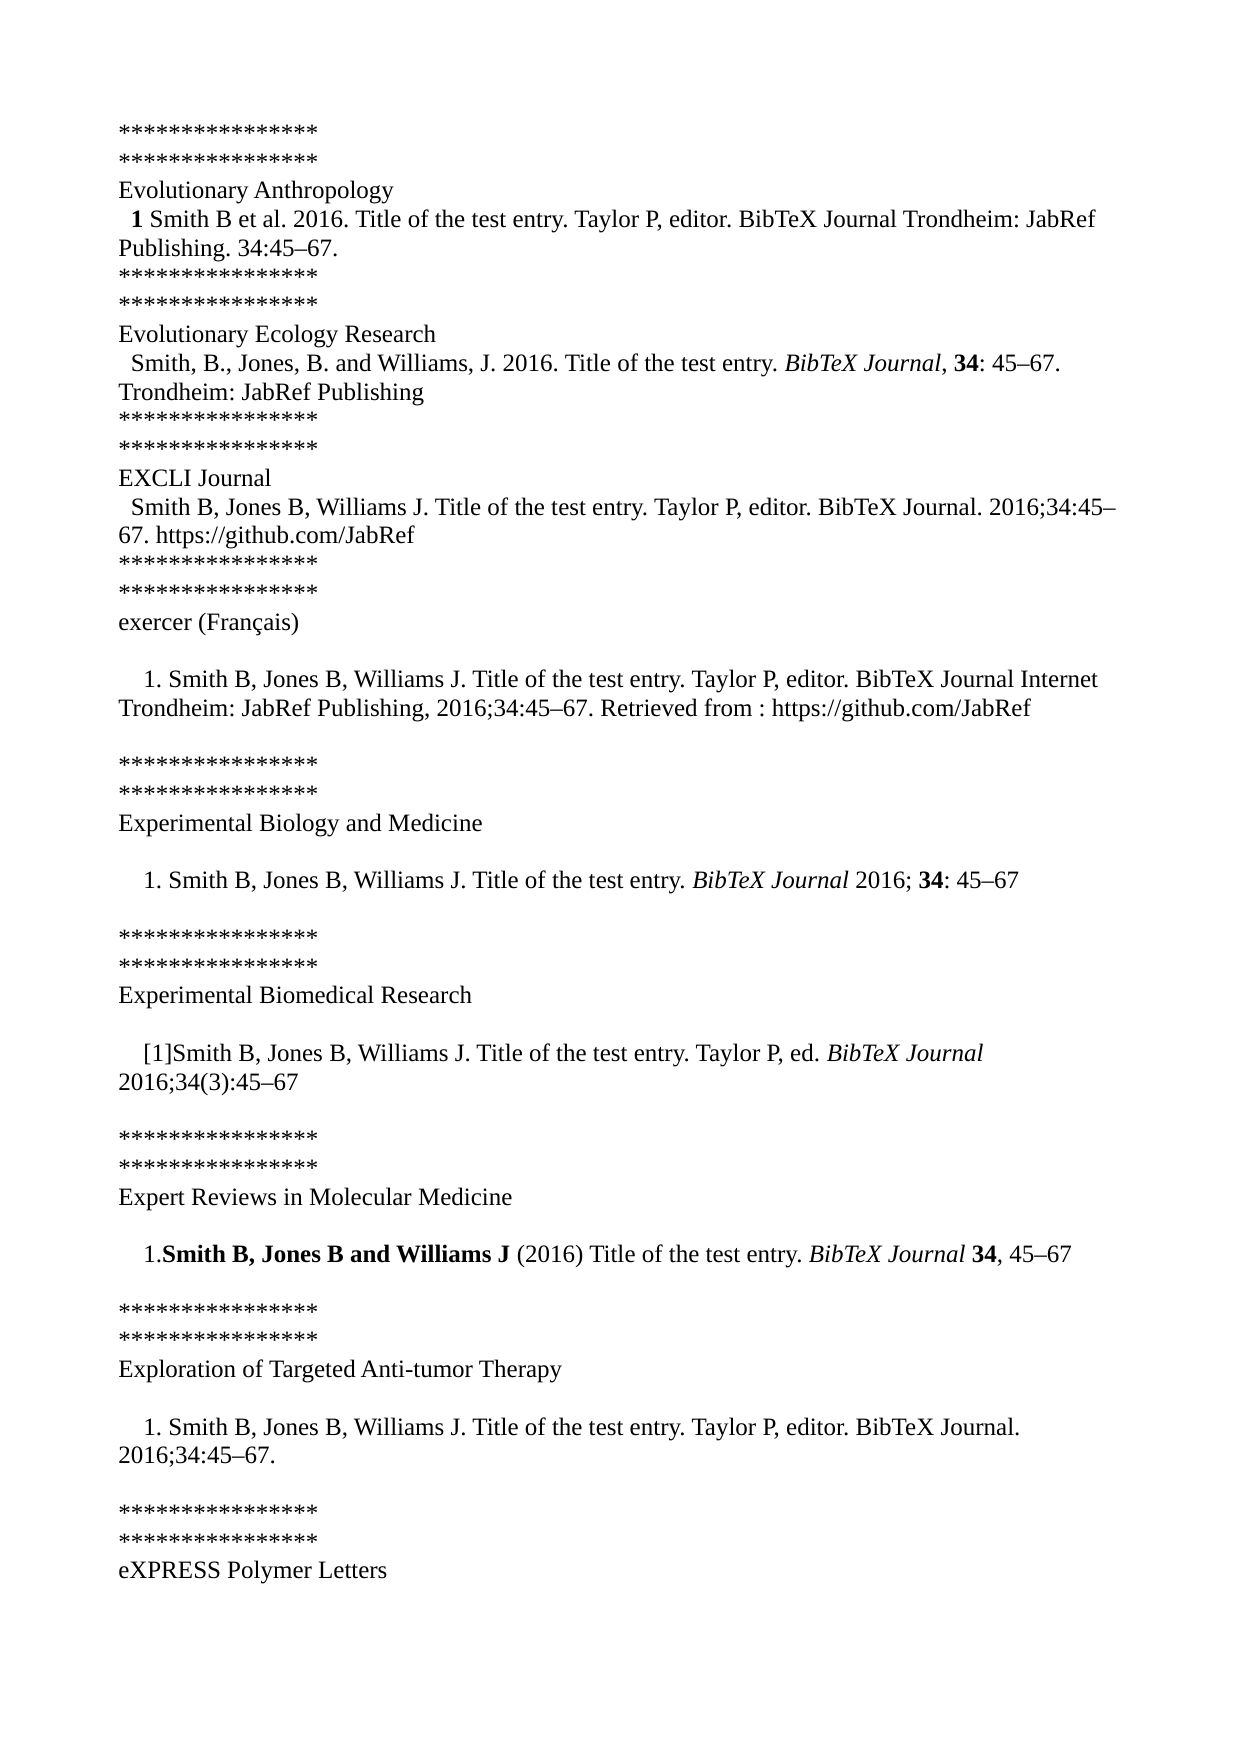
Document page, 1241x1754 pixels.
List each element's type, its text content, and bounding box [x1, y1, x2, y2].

text **************** **************** EXCLI Journal Smith B, Jones B, Williams J. Title of the test entry. Taylor P, editor. BibTeX Journal. 2016;34:45–67. https://github.com/JabRef **************** **************** exercer (Français) 1. Smith B, Jones B, Williams J. Title of the test entry. Taylor P, editor. BibTeX Journal Internet Trondheim: JabRef Publishing, 2016;34:45–67. Retrieved from : https://github.com/JabRef [118, 406, 1122, 722]
text **************** **************** Expert Reviews in Molecular Medicine 1.Smith B, Jones B and Williams J (2016) Title of the test entry. BibTeX Journal 34, 45–67 [118, 1096, 1122, 1268]
text **************** **************** Experimental Biomedical Research [1]Smith B, Jones B, Williams J. Title of the test entry. Taylor P, ed. BibTeX Journal 2016;34(3):45–67 [118, 894, 1122, 1096]
text **************** **************** Experimental Biology and Medicine 1. Smith B, Jones B, Williams J. Title of the test entry. BibTeX Journal 2016; 34: 45–67 [118, 722, 1122, 894]
text **************** **************** Evolutionary Anthropology 1 Smith B et al. 2016. Title of the test entry. Taylor P, editor. BibTeX Journal Trondheim: JabRef Publishing. 34:45–67. **************** **************** Evolutionary Ecology Research Smith, B., Jones, B. and Williams, J. 2016. Title of the test entry. BibTeX Journal, 34: 45–67. Trondheim: JabRef Publishing [118, 118, 1122, 406]
text **************** **************** Exploration of Targeted Anti-tumor Therapy 1. Smith B, Jones B, Williams J. Title of the test entry. Taylor P, editor. BibTeX Journal. 2016;34:45–67. **************** **************** eXPRESS Polymer Letters [118, 1268, 1122, 1584]
